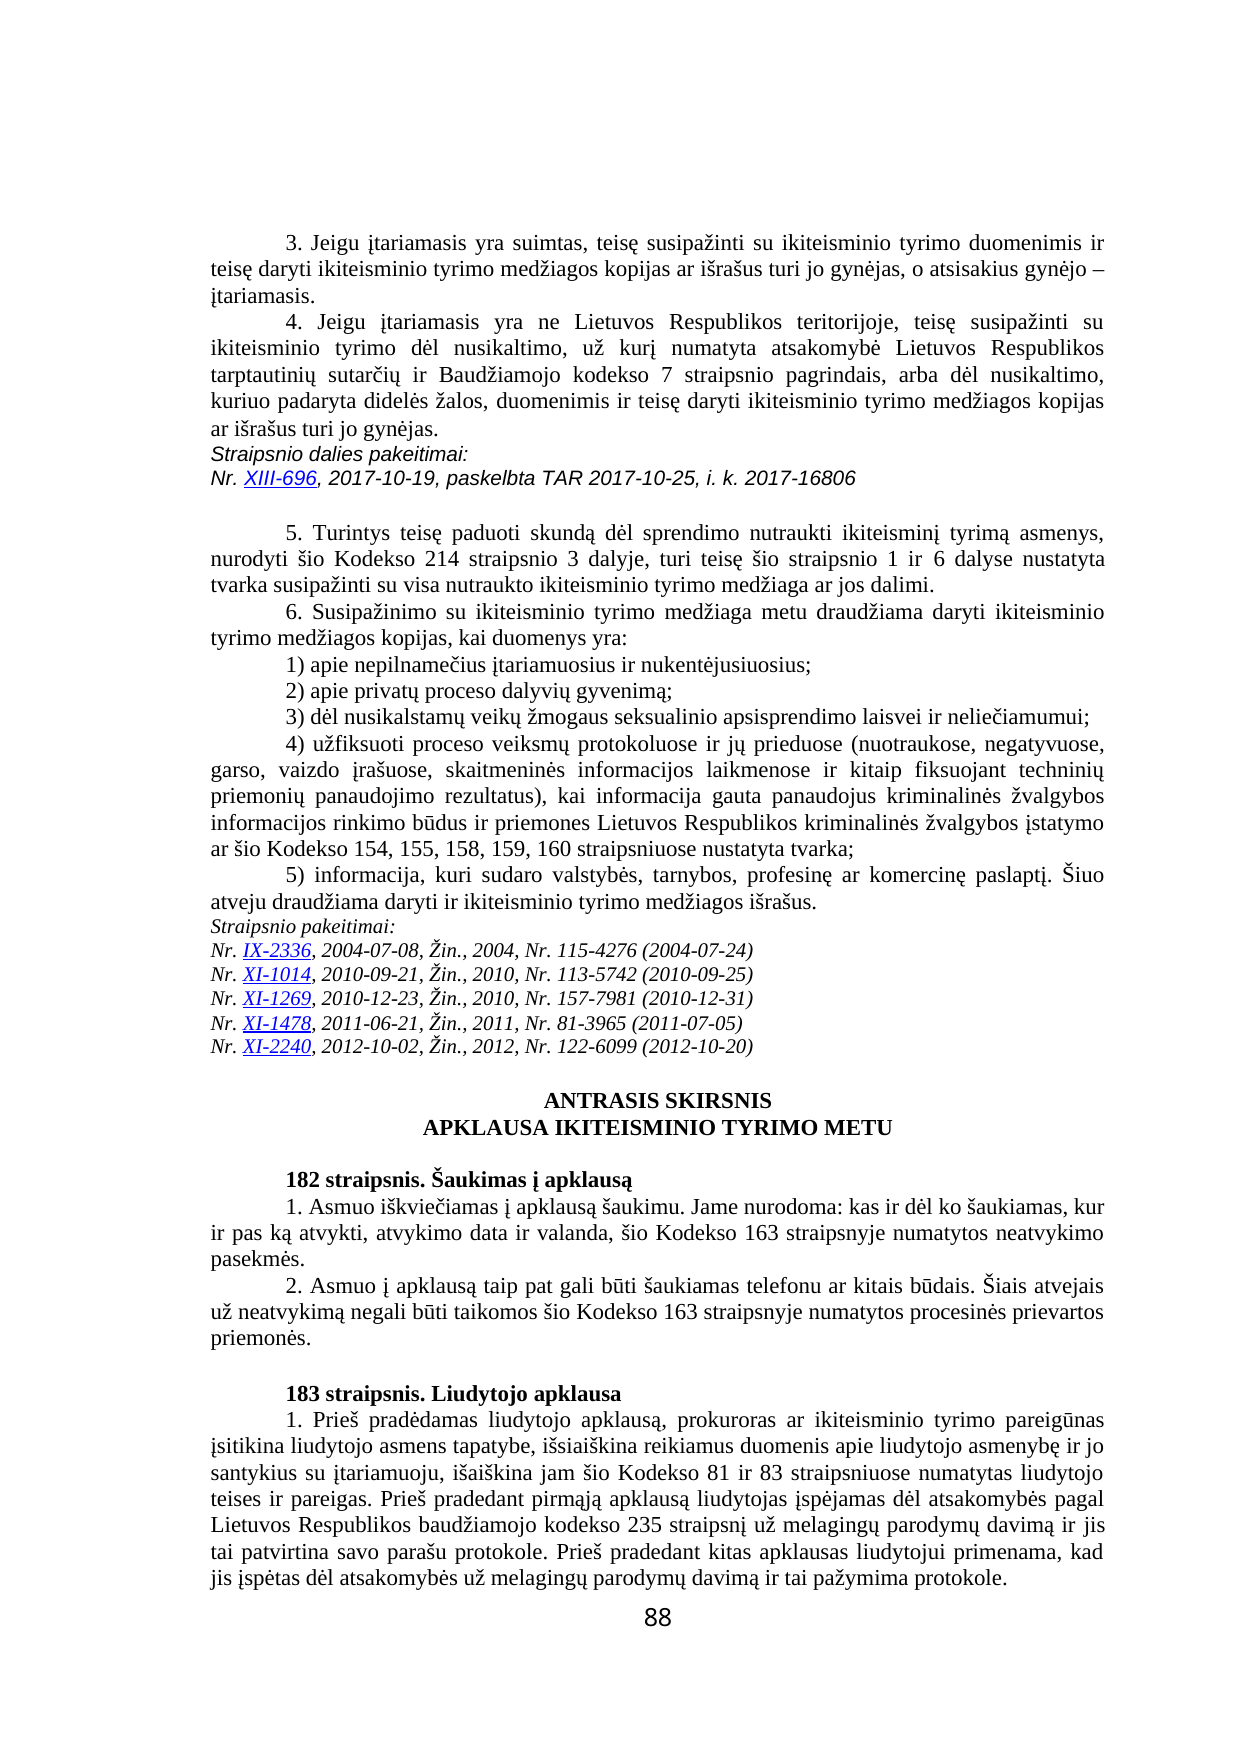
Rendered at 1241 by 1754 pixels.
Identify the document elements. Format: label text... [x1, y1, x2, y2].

text 6. Susipažinimo su ikiteisminio tyrimo medžiaga metu draudžiama daryti ikiteisminio tyrimo medžiagos kopijas, kai duomenys yra: [210, 598, 1105, 651]
text Straipsnio dalies pakeitimai: [210, 442, 1105, 466]
text 1) apie nepilnamečius įtariamuosius ir nukentėjusiuosius; [210, 651, 1105, 677]
text 5) informacija, kuri sudaro valstybės, tarnybos, profesinę ar komercinę paslaptį. Šiuo atveju draudžiama daryti ir ikiteisminio tyrimo medžiagos išrašus. [210, 861, 1105, 914]
text Nr. XI-1478, 2011-06-21, Žin., 2011, Nr. 81-3965 (2011-07-05) [210, 1010, 1105, 1034]
text 1. Prieš pradėdamas liudytojo apklausą, prokuroras ar ikiteisminio tyrimo pareigūnas įsitikina liudytojo asmens tapatybe, išsiaiškina reikiamus duomenis apie liudytojo asmenybę ir jo santykius su įtariamuoju, išaiškina jam šio Kodekso 81 ir 83 straipsniuose numatytas liudytojo teises ir pareigas. Prieš pradedant pirmąją apklausą liudytojas įspėjamas dėl atsakomybės pagal Lietuvos Respublikos baudžiamojo kodekso 235 straipsnį už melagingų parodymų davimą ir jis tai patvirtina savo parašu protokole. Prieš pradedant kitas apklausas liudytojui primenama, kad jis įspėtas dėl atsakomybės už melagingų parodymų davimą ir tai pažymima protokole. [210, 1406, 1105, 1590]
text 2) apie privatų proceso dalyvių gyvenimą; [210, 677, 1105, 703]
text Nr. IX-2336, 2004-07-08, Žin., 2004, Nr. 115-4276 (2004-07-24) [210, 938, 1105, 962]
text 182 straipsnis. Šaukimas į apklausą [210, 1166, 1105, 1193]
text Nr. XI-1269, 2010-12-23, Žin., 2010, Nr. 157-7981 (2010-12-31) [210, 986, 1105, 1010]
text 4. Jeigu įtariamasis yra ne Lietuvos Respublikos teritorijoje, teisę susipažinti su ikiteisminio tyrimo dėl nusikaltimo, už kurį numatyta atsakomybė Lietuvos Respublikos tarptautinių sutarčių ir Baudžiamojo kodekso 7 straipsnio pagrindais, arba dėl nusikaltimo, kuriuo padaryta didelės žalos, duomenimis ir teisę daryti ikiteisminio tyrimo medžiagos kopijas ar išrašus turi jo gynėjas. [210, 308, 1105, 442]
text 4) užfiksuoti proceso veiksmų protokoluose ir jų prieduose (nuotraukose, negatyvuose, garso, vaizdo įrašuose, skaitmeninės informacijos laikmenose ir kitaip fiksuojant techninių priemonių panaudojimo rezultatus), kai informacija gauta panaudojus kriminalinės žvalgybos informacijos rinkimo būdus ir priemones Lietuvos Respublikos kriminalinės žvalgybos įstatymo ar šio Kodekso 154, 155, 158, 159, 160 straipsniuose nustatyta tvarka; [210, 730, 1105, 861]
text 1. Asmuo iškviečiamas į apklausą šaukimu. Jame nurodoma: kas ir dėl ko šaukiamas, kur ir pas ką atvykti, atvykimo data ir valanda, šio Kodekso 163 straipsnyje numatytos neatvykimo pasekmės. [210, 1193, 1105, 1272]
text ANTRASIS SKIRSNIS [210, 1087, 1105, 1114]
text Apklausa ikiteisminio tyrimo metu [210, 1114, 1105, 1140]
text Nr. XI-2240, 2012-10-02, Žin., 2012, Nr. 122-6099 (2012-10-20) [210, 1034, 1105, 1058]
text 3. Jeigu įtariamasis yra suimtas, teisę susipažinti su ikiteisminio tyrimo duomenimis ir teisę daryti ikiteisminio tyrimo medžiagos kopijas ar išrašus turi jo gynėjas, o atsisakius gynėjo – įtariamasis. [210, 229, 1105, 308]
text 183 straipsnis. Liudytojo apklausa [210, 1379, 1105, 1406]
text 3) dėl nusikalstamų veikų žmogaus seksualinio apsisprendimo laisvei ir neliečiamumui; [210, 703, 1105, 730]
text Nr. XI-1014, 2010-09-21, Žin., 2010, Nr. 113-5742 (2010-09-25) [210, 962, 1105, 986]
text 2. Asmuo į apklausą taip pat gali būti šaukiamas telefonu ar kitais būdais. Šiais atvejais už neatvykimą negali būti taikomos šio Kodekso 163 straipsnyje numatytos procesinės prievartos priemonės. [210, 1272, 1105, 1351]
text Nr. XIII-696, 2017-10-19, paskelbta TAR 2017-10-25, i. k. 2017-16806 [210, 466, 1105, 490]
text 5. Turintys teisę paduoti skundą dėl sprendimo nutraukti ikiteisminį tyrimą asmenys, nurodyti šio Kodekso 214 straipsnio 3 dalyje, turi teisę šio straipsnio 1 ir 6 dalyse nustatyta tvarka susipažinti su visa nutraukto ikiteisminio tyrimo medžiaga ar jos dalimi. [210, 519, 1105, 598]
text Straipsnio pakeitimai: [210, 914, 1105, 938]
